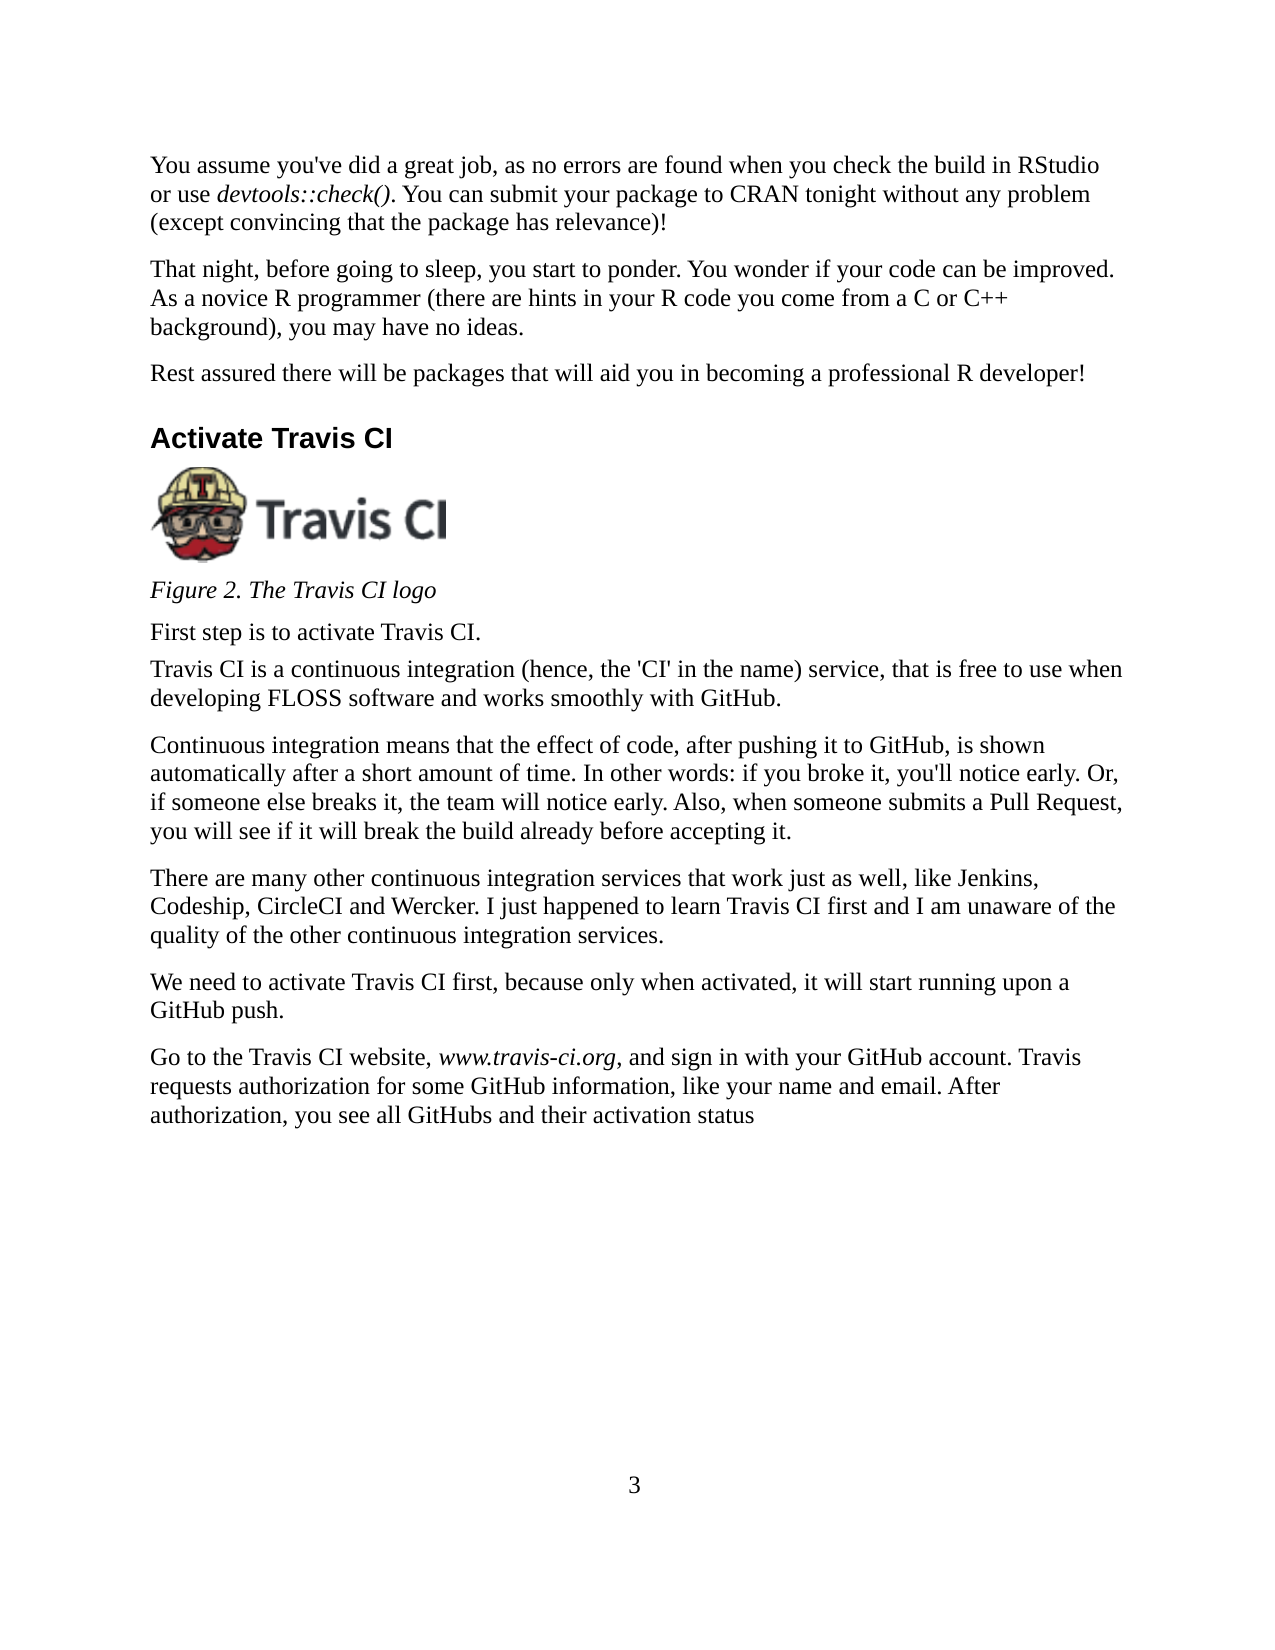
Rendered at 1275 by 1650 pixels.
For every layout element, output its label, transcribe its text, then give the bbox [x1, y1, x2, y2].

text Figure 2. The Travis CI logo [150, 575, 1125, 604]
text Rest assured there will be packages that will aid you in becoming a professional R developer! [150, 358, 1125, 387]
text First step is to activate Travis CI. [150, 617, 1125, 645]
picture [150, 467, 446, 563]
text Continuous integration means that the effect of code, after pushing it to GitHub, is shown automatically after a short amount of time. In other words: if you broke it, you'll notice early. Or, if someone else breaks it, the team will notice early. Also, when someone submits a Pull Request, you will see if it will break the build already before accepting it. [150, 730, 1125, 845]
text That night, before going to sleep, you start to ponder. You wonder if your code can be improved. As a novice R programmer (there are hints in your R code you come from a C or C++ background), you may have no ideas. [150, 254, 1125, 340]
text We need to activate Travis CI first, because only when activated, it will start running upon a GitHub push. [150, 967, 1125, 1024]
text Travis CI is a continuous integration (hence, the 'CI' in the name) service, that is free to use when developing FLOSS software and works smoothly with GitHub. [150, 654, 1125, 712]
subtitle Activate Travis CI [150, 421, 1125, 454]
text You assume you've did a great job, as no errors are found when you check the build in RStudio or use devtools::check(). You can submit your package to CRAN tonight without any problem (except convincing that the package has relevance)! [150, 150, 1125, 236]
text Go to the Travis CI website, www.travis-ci.org, and sign in with your GitHub account. Travis requests authorization for some GitHub information, like your name and email. After authorization, you see all GitHubs and their activation status [150, 1042, 1125, 1128]
text There are many other continuous integration services that work just as well, like Jenkins, Codeship, CircleCI and Wercker. I just happened to learn Travis CI first and I am unaware of the quality of the other continuous integration services. [150, 863, 1125, 949]
